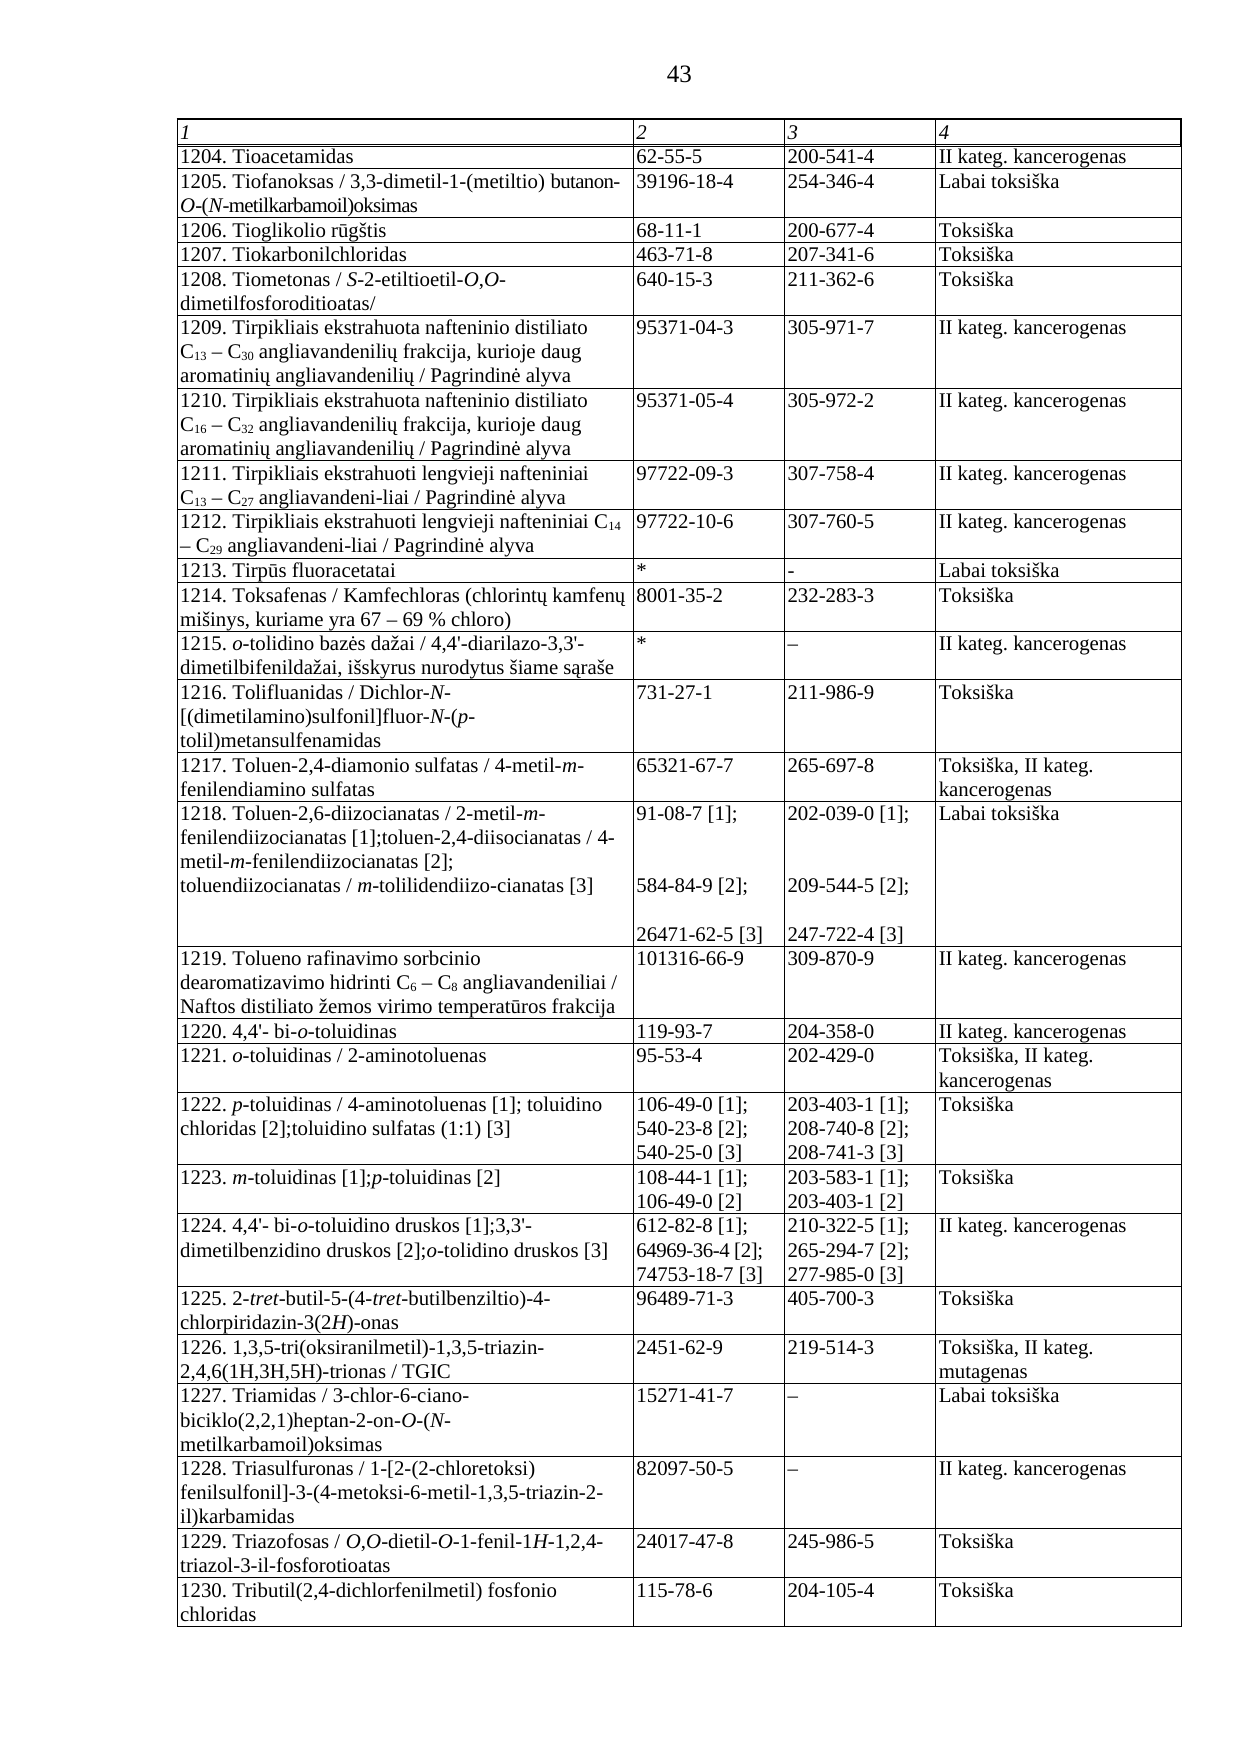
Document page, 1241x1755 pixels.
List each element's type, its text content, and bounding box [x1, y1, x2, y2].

table_cell II kateg. kancerogenas [936, 510, 1181, 557]
table_cell 307-758-4 [785, 461, 935, 509]
table_cell 95-53-4 [634, 1044, 784, 1092]
table_cell Toksiška, II kateg. kancerogenas [936, 1044, 1181, 1092]
table_cell 101316-66-9 [634, 947, 784, 1018]
table_cell Toksiška [936, 243, 1181, 266]
table_header 2 [634, 120, 784, 144]
table_cell Toksiška [936, 680, 1181, 752]
table_cell 1207. Tiokarbonilchloridas [178, 243, 633, 266]
table_cell 39196-18-4 [634, 169, 784, 217]
table_cell 1208. Tiometonas / S-2-etiltioetil-O,O-dimetilfosforoditioatas/ [178, 267, 633, 315]
table_cell 219-514-3 [785, 1335, 935, 1383]
table_cell 95371-04-3 [634, 316, 784, 387]
table_cell 1212. Tirpikliais ekstrahuoti lengvieji nafteniniai C14 – C29 angliavandeni-liai / Pagrindinė alyva [178, 510, 633, 557]
table_header 1 [178, 120, 633, 144]
table_cell 96489-71-3 [634, 1287, 784, 1334]
table_cell 202-429-0 [785, 1044, 935, 1092]
table_cell 95371-05-4 [634, 389, 784, 460]
table_cell 1215. o-tolidino bazės dažai / 4,4'-diarilazo-3,3'-dimetilbifenildažai, išskyrus nurodytus šiame sąraše [178, 632, 633, 679]
table_cell 97722-10-6 [634, 510, 784, 557]
table_cell * [634, 559, 784, 582]
table_cell 211-986-9 [785, 680, 935, 752]
table_cell 612-82-8 [1]; 64969-36-4 [2]; 74753-18-7 [3] [634, 1214, 784, 1286]
table_cell 119-93-7 [634, 1019, 784, 1043]
table_cell 204-358-0 [785, 1019, 935, 1043]
table_cell 1211. Tirpikliais ekstrahuoti lengvieji nafteniniai C13 – C27 angliavandeni-liai / Pagrindinė alyva [178, 461, 633, 509]
table_cell 1220. 4,4'- bi-o-toluidinas [178, 1019, 633, 1043]
table_cell 731-27-1 [634, 680, 784, 752]
table_cell II kateg. kancerogenas [936, 147, 1181, 168]
table_cell Toksiška [936, 1093, 1181, 1164]
table_cell * [634, 632, 784, 679]
table_cell 207-341-6 [785, 243, 935, 266]
table_cell 8001-35-2 [634, 583, 784, 631]
table_cell 1226. 1,3,5-tri(oksiranilmetil)-1,3,5-triazin-2,4,6(1H,3H,5H)-trionas / TGIC [178, 1335, 633, 1383]
table_header 3 [785, 120, 935, 144]
table_cell 254-346-4 [785, 169, 935, 217]
table_cell 210-322-5 [1]; 265-294-7 [2]; 277-985-0 [3] [785, 1214, 935, 1286]
table_cell 106-49-0 [1]; 540-23-8 [2]; 540-25-0 [3] [634, 1093, 784, 1164]
table_cell 232-283-3 [785, 583, 935, 631]
table_cell II kateg. kancerogenas [936, 1214, 1181, 1286]
table_cell Toksiška [936, 1578, 1181, 1626]
table_cell Toksiška [936, 267, 1181, 315]
table_cell 203-403-1 [1]; 208-740-8 [2]; 208-741-3 [3] [785, 1093, 935, 1164]
table_cell Labai toksiška [936, 802, 1181, 946]
table_cell 2451-62-9 [634, 1335, 784, 1383]
table_cell 15271-41-7 [634, 1384, 784, 1456]
table_cell 200-677-4 [785, 218, 935, 242]
table_cell 65321-67-7 [634, 753, 784, 801]
table_cell II kateg. kancerogenas [936, 632, 1181, 679]
table_cell 1225. 2-tret-butil-5-(4-tret-butilbenziltio)-4-chlorpiridazin-3(2H)-onas [178, 1287, 633, 1334]
table_cell 91-08-7 [1]; 584-84-9 [2]; 26471-62-5 [3] [634, 802, 784, 946]
table_cell 1227. Triamidas / 3-chlor-6-ciano-biciklo(2,2,1)heptan-2-on-O-(N-metilkarbamoil)oksimas [178, 1384, 633, 1456]
table_cell – [785, 632, 935, 679]
table_cell Labai toksiška [936, 559, 1181, 582]
table_cell 108-44-1 [1]; 106-49-0 [2] [634, 1165, 784, 1213]
table_cell 204-105-4 [785, 1578, 935, 1626]
table_cell 211-362-6 [785, 267, 935, 315]
table_cell Toksiška [936, 1287, 1181, 1334]
table_cell 24017-47-8 [634, 1529, 784, 1577]
table_cell Labai toksiška [936, 1384, 1181, 1456]
table_cell Toksiška [936, 583, 1181, 631]
table_cell II kateg. kancerogenas [936, 1457, 1181, 1528]
table_cell 307-760-5 [785, 510, 935, 557]
table_cell 82097-50-5 [634, 1457, 784, 1528]
table_cell Toksiška, II kateg. mutagenas [936, 1335, 1181, 1383]
table_cell II kateg. kancerogenas [936, 1019, 1181, 1043]
table_cell 1213. Tirpūs fluoracetatai [178, 559, 633, 582]
table_cell 1222. p-toluidinas / 4-aminotoluenas [1]; toluidino chloridas [2];toluidino sulfatas (1:1) [3] [178, 1093, 633, 1164]
table_cell 1223. m-toluidinas [1];p-toluidinas [2] [178, 1165, 633, 1213]
table_cell 1221. o-toluidinas / 2-aminotoluenas [178, 1044, 633, 1092]
table_cell 640-15-3 [634, 267, 784, 315]
table_cell 1230. Tributil(2,4-dichlorfenilmetil) fosfonio chloridas [178, 1578, 633, 1626]
table_cell Toksiška [936, 1165, 1181, 1213]
table_cell 1210. Tirpikliais ekstrahuota nafteninio distiliato C16 – C32 angliavandenilių frakcija, kurioje daug aromatinių angliavandenilių / Pagrindinė alyva [178, 389, 633, 460]
table_cell 1205. Tiofanoksas / 3,3-dimetil-1-(metiltio) butanon-O-(N-metilkarbamoil)oksimas [178, 169, 633, 217]
table_cell 202-039-0 [1]; 209-544-5 [2]; 247-722-4 [3] [785, 802, 935, 946]
table_cell 97722-09-3 [634, 461, 784, 509]
table_cell 1214. Toksafenas / Kamfechloras (chlorintų kamfenų mišinys, kuriame yra 67 – 69 % chloro) [178, 583, 633, 631]
table_cell 62-55-5 [634, 147, 784, 168]
table_cell II kateg. kancerogenas [936, 947, 1181, 1018]
table_cell Labai toksiška [936, 169, 1181, 217]
table_cell II kateg. kancerogenas [936, 316, 1181, 387]
table_cell 1229. Triazofosas / O,O-dietil-O-1-fenil-1H-1,2,4-triazol-3-il-fosforotioatas [178, 1529, 633, 1577]
table_cell II kateg. kancerogenas [936, 461, 1181, 509]
table_cell 1219. Tolueno rafinavimo sorbcinio dearomatizavimo hidrinti C6 – C8 angliavandeniliai / Naftos distiliato žemos virimo temperatūros frakcija [178, 947, 633, 1018]
table_header 4 [936, 120, 1180, 144]
table_cell 1218. Toluen-2,6-diizocianatas / 2-metil-m-fenilendiizocianatas [1];toluen-2,4-diisocianatas / 4-metil-m-fenilendiizocianatas [2]; toluendiizocianatas / m-tolilidendiizo-cianatas [3] [178, 802, 633, 946]
table_cell 305-971-7 [785, 316, 935, 387]
table_cell 305-972-2 [785, 389, 935, 460]
table_cell 203-583-1 [1]; 203-403-1 [2] [785, 1165, 935, 1213]
table_cell - [785, 559, 935, 582]
table_cell 463-71-8 [634, 243, 784, 266]
table_cell 405-700-3 [785, 1287, 935, 1334]
table_cell 1228. Triasulfuronas / 1-[2-(2-chloretoksi) fenilsulfonil]-3-(4-metoksi-6-metil-1,3,5-triazin-2-il)karbamidas [178, 1457, 633, 1528]
table_cell 1216. Tolifluanidas / Dichlor-N-[(dimetilamino)sulfonil]fluor-N-(p-tolil)metansulfenamidas [178, 680, 633, 752]
table_cell 1224. 4,4'- bi-o-toluidino druskos [1];3,3'-dimetilbenzidino druskos [2];o-tolidino druskos [3] [178, 1214, 633, 1286]
table_cell 245-986-5 [785, 1529, 935, 1577]
table_cell – [785, 1457, 935, 1528]
table_cell – [785, 1384, 935, 1456]
table_cell 68-11-1 [634, 218, 784, 242]
table_cell II kateg. kancerogenas [936, 389, 1181, 460]
table_cell 1204. Tioacetamidas [178, 147, 633, 168]
table_cell 1209. Tirpikliais ekstrahuota nafteninio distiliato C13 – C30 angliavandenilių frakcija, kurioje daug aromatinių angliavandenilių / Pagrindinė alyva [178, 316, 633, 387]
table_cell 1206. Tioglikolio rūgštis [178, 218, 633, 242]
table_cell Toksiška [936, 1529, 1181, 1577]
table_cell 309-870-9 [785, 947, 935, 1018]
table_cell 200-541-4 [785, 147, 935, 168]
table_cell Toksiška, II kateg. kancerogenas [936, 753, 1181, 801]
table_cell 115-78-6 [634, 1578, 784, 1626]
table_cell Toksiška [936, 218, 1181, 242]
table_cell 265-697-8 [785, 753, 935, 801]
table_cell 1217. Toluen-2,4-diamonio sulfatas / 4-metil-m-fenilendiamino sulfatas [178, 753, 633, 801]
